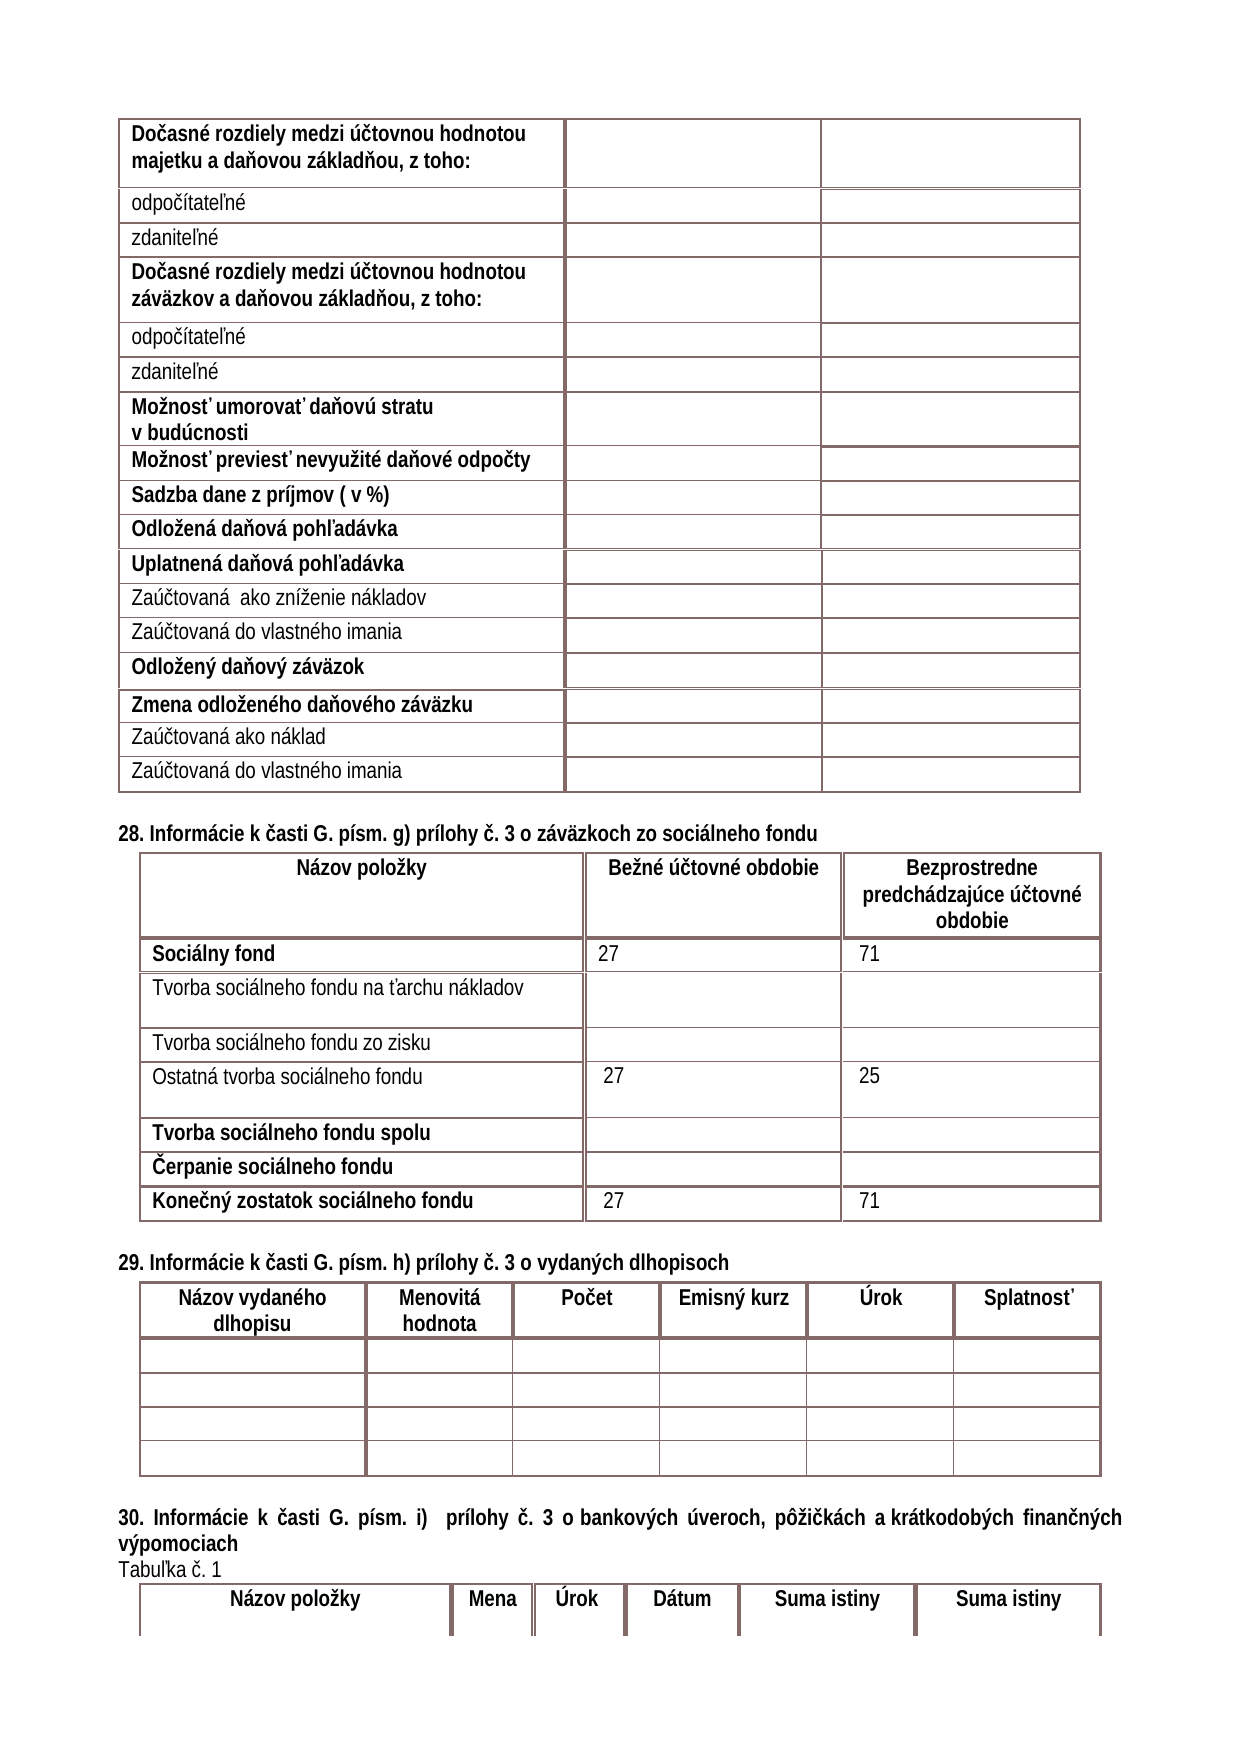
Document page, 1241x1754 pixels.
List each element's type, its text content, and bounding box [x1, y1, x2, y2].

table_cell [822, 224, 1079, 256]
table_cell Zmena odloženého daňového záväzku [120, 691, 563, 722]
table_cell [141, 1408, 364, 1440]
table_cell odpočítateľné [120, 323, 563, 356]
table_cell [822, 190, 1079, 222]
text 29. Informácie k časti G. písm. h) prílohy č. 3 o vydaných dlhopisoch [118, 1249, 1122, 1275]
table_cell [567, 224, 820, 256]
table_cell 71 [843, 1188, 1099, 1220]
table_cell [660, 1441, 806, 1475]
table_cell [567, 323, 820, 356]
table_cell [823, 758, 1079, 791]
table_cell [660, 1340, 806, 1372]
table_header Názov vydaného dlhopisu [141, 1284, 364, 1336]
table_cell [954, 1408, 1099, 1440]
table_cell [822, 324, 1079, 356]
table_cell Odložený daňový záväzok [120, 653, 563, 688]
table_cell [822, 120, 1079, 187]
table_cell [368, 1340, 512, 1372]
table_cell Možnosť previesť nevyužité daňové odpočty [120, 446, 563, 480]
table_cell [823, 585, 1079, 617]
table_cell [567, 515, 820, 548]
text 28. Informácie k časti G. písm. g) prílohy č. 3 o záväzkoch zo sociálneho fondu [118, 819, 1122, 846]
table_cell [587, 1028, 840, 1061]
table_cell [567, 758, 821, 791]
table_cell 27 [587, 1062, 840, 1117]
table_header Bežné účtovné obdobie [587, 854, 840, 936]
table_cell [567, 481, 820, 514]
table_cell [822, 516, 1079, 548]
table_cell [513, 1340, 659, 1372]
table_header Úrok [809, 1284, 952, 1336]
table_cell zdaniteľné [120, 358, 563, 391]
table_cell [823, 724, 1079, 756]
table_header Suma istiny [741, 1585, 913, 1636]
table_cell [822, 448, 1079, 480]
table_cell [587, 1153, 840, 1185]
table_header Počet [515, 1284, 658, 1336]
table_cell Tvorba sociálneho fondu spolu [141, 1119, 582, 1151]
table_cell Dočasné rozdiely medzi účtovnou hodnotou majetku a daňovou základňou, z toho: [120, 120, 563, 187]
table_cell Dočasné rozdiely medzi účtovnou hodnotou záväzkov a daňovou základňou, z toho: [120, 258, 563, 322]
table_cell [513, 1441, 659, 1475]
table_cell [567, 585, 821, 617]
table_cell Zaúčtovaná do vlastného imania [120, 618, 563, 652]
table_cell [954, 1441, 1099, 1475]
table_cell Tvorba sociálneho fondu na ťarchu nákladov [141, 974, 582, 1027]
table_cell [513, 1374, 659, 1406]
table_cell Možnosť umorovať daňovú stratu v budúcnosti [120, 393, 563, 445]
table_cell [823, 654, 1079, 687]
table_header Suma istiny [918, 1585, 1099, 1636]
table_cell [567, 189, 820, 222]
table_cell 25 [843, 1062, 1099, 1117]
table_cell zdaniteľné [120, 224, 563, 256]
table_cell [807, 1374, 953, 1406]
table_cell [567, 446, 820, 480]
table_cell [567, 551, 821, 583]
table_cell [843, 1153, 1099, 1185]
table_cell [368, 1441, 512, 1475]
table_cell Tvorba sociálneho fondu zo zisku [141, 1029, 582, 1061]
table_cell [587, 1118, 840, 1151]
table_header Splatnosť [956, 1284, 1099, 1336]
table_cell [660, 1374, 806, 1406]
table_cell Odložená daňová pohľadávka [120, 515, 563, 548]
table_cell 27 [587, 1188, 840, 1220]
table_cell [822, 258, 1079, 322]
table_cell [843, 1028, 1099, 1061]
table_header Názov položky [141, 1585, 449, 1636]
table_cell [141, 1374, 364, 1406]
table_cell [823, 690, 1079, 722]
table_cell 27 [587, 940, 840, 971]
table_header Mena [454, 1585, 531, 1636]
table_cell Sadzba dane z príjmov ( v %) [120, 481, 563, 514]
table_cell [823, 551, 1079, 583]
text Tabuľka č. 1 [118, 1556, 1122, 1583]
table_cell Konečný zostatok sociálneho fondu [141, 1188, 582, 1220]
table_cell [567, 724, 821, 756]
table_cell [807, 1340, 953, 1372]
table_cell [141, 1340, 364, 1372]
table_cell [368, 1408, 512, 1440]
table_cell [513, 1408, 659, 1440]
table_cell Zaúčtovaná ako náklad [120, 723, 563, 756]
table_cell [587, 973, 840, 1027]
table_header Bezprostredne predchádzajúce účtovné obdobie [845, 854, 1099, 936]
table_cell Zaúčtovaná ako zníženie nákladov [120, 584, 563, 617]
table_cell [567, 393, 820, 445]
table_cell [807, 1408, 953, 1440]
table_cell [954, 1374, 1099, 1406]
table_cell [823, 619, 1079, 652]
table_cell Uplatnená daňová pohľadávka [120, 550, 563, 583]
table_cell Sociálny fond [141, 940, 582, 971]
table_cell [807, 1441, 953, 1475]
text 30. Informácie k časti G. písm. i) prílohy č. 3 o bankových úveroch, pôžičkách a krátkodobých finančných výpomociach [118, 1504, 1122, 1556]
table_cell [954, 1340, 1099, 1372]
table_cell Čerpanie sociálneho fondu [141, 1153, 582, 1185]
table_cell [822, 482, 1079, 514]
table_cell [843, 1118, 1099, 1151]
table_header Dátum [628, 1585, 737, 1636]
table_cell [567, 120, 820, 187]
table_header Menovitá hodnota [368, 1284, 511, 1336]
table_header Úrok [536, 1585, 623, 1636]
table_cell Ostatná tvorba sociálneho fondu [141, 1063, 582, 1117]
table_cell [567, 654, 821, 687]
table_cell [567, 258, 820, 322]
table_cell [567, 690, 821, 722]
table_cell Zaúčtovaná do vlastného imania [120, 757, 563, 791]
table_header Názov položky [141, 854, 582, 936]
table_cell [822, 393, 1079, 445]
table_cell 71 [843, 940, 1099, 971]
table_cell [660, 1408, 806, 1440]
table_cell [567, 358, 820, 391]
table_cell odpočítateľné [120, 189, 563, 222]
table_cell [141, 1441, 364, 1475]
table_cell [822, 358, 1079, 391]
table_header Emisný kurz [662, 1284, 805, 1336]
table_cell [567, 619, 821, 652]
table_cell [368, 1374, 512, 1406]
table_cell [843, 973, 1099, 1027]
